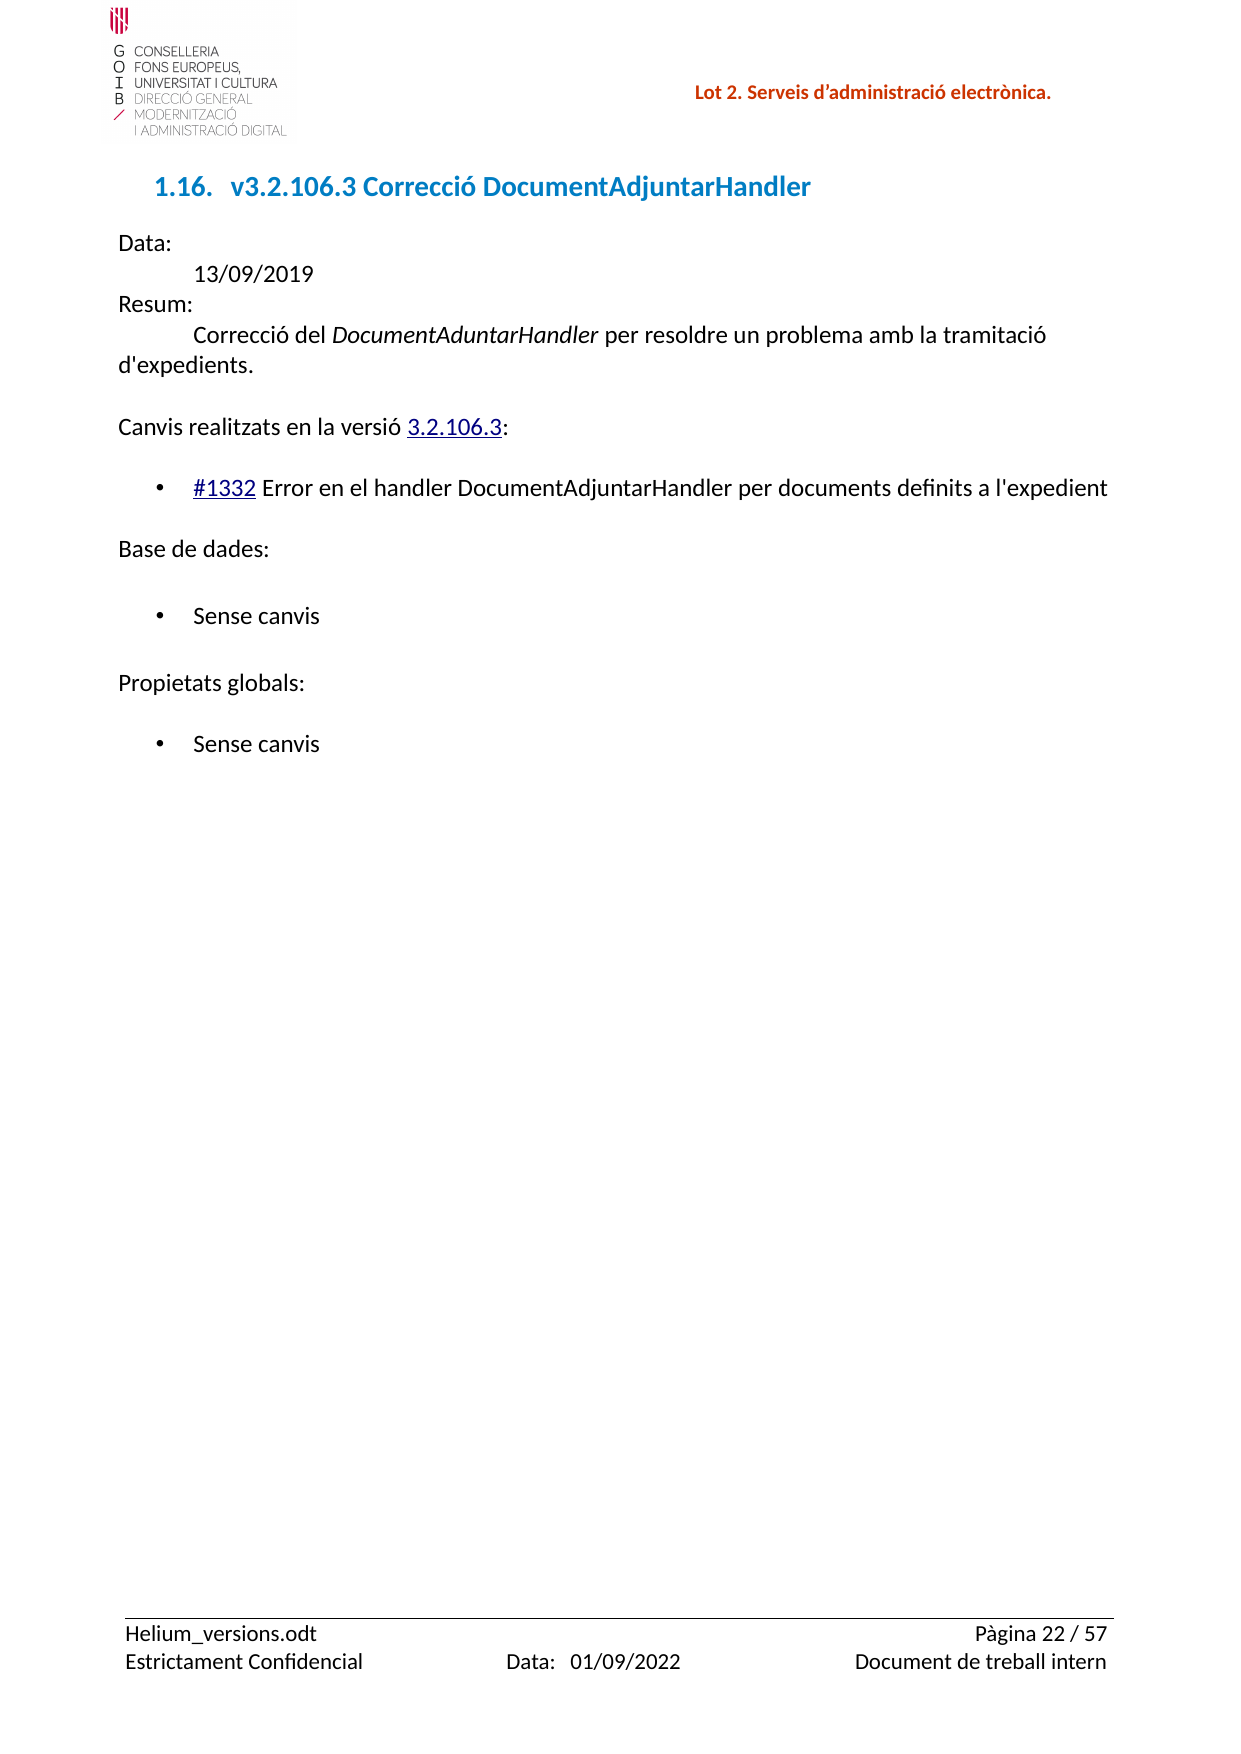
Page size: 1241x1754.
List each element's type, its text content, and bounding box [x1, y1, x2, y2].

text Canvis realitzats en la versió 3.2.106.3: [118, 411, 1122, 441]
subtitle v3.2.106.3 Correcció DocumentAdjuntarHandler [153, 168, 1122, 204]
picture [100, 0, 297, 144]
text Correcció del DocumentAduntarHandler per resoldre un problema amb la tramitació d'expedients. [118, 319, 1122, 380]
list Sense canvis [156, 728, 1122, 758]
list #1332 Error en el handler DocumentAdjuntarHandler per documents definits a l'expedient [156, 472, 1122, 502]
text Data: [118, 228, 1122, 258]
text Resum: [118, 289, 1122, 319]
list Sense canvis [156, 600, 1122, 630]
text Base de dades: [118, 533, 1122, 563]
text 13/09/2019 [118, 258, 1122, 289]
text Propietats globals: [118, 667, 1122, 697]
